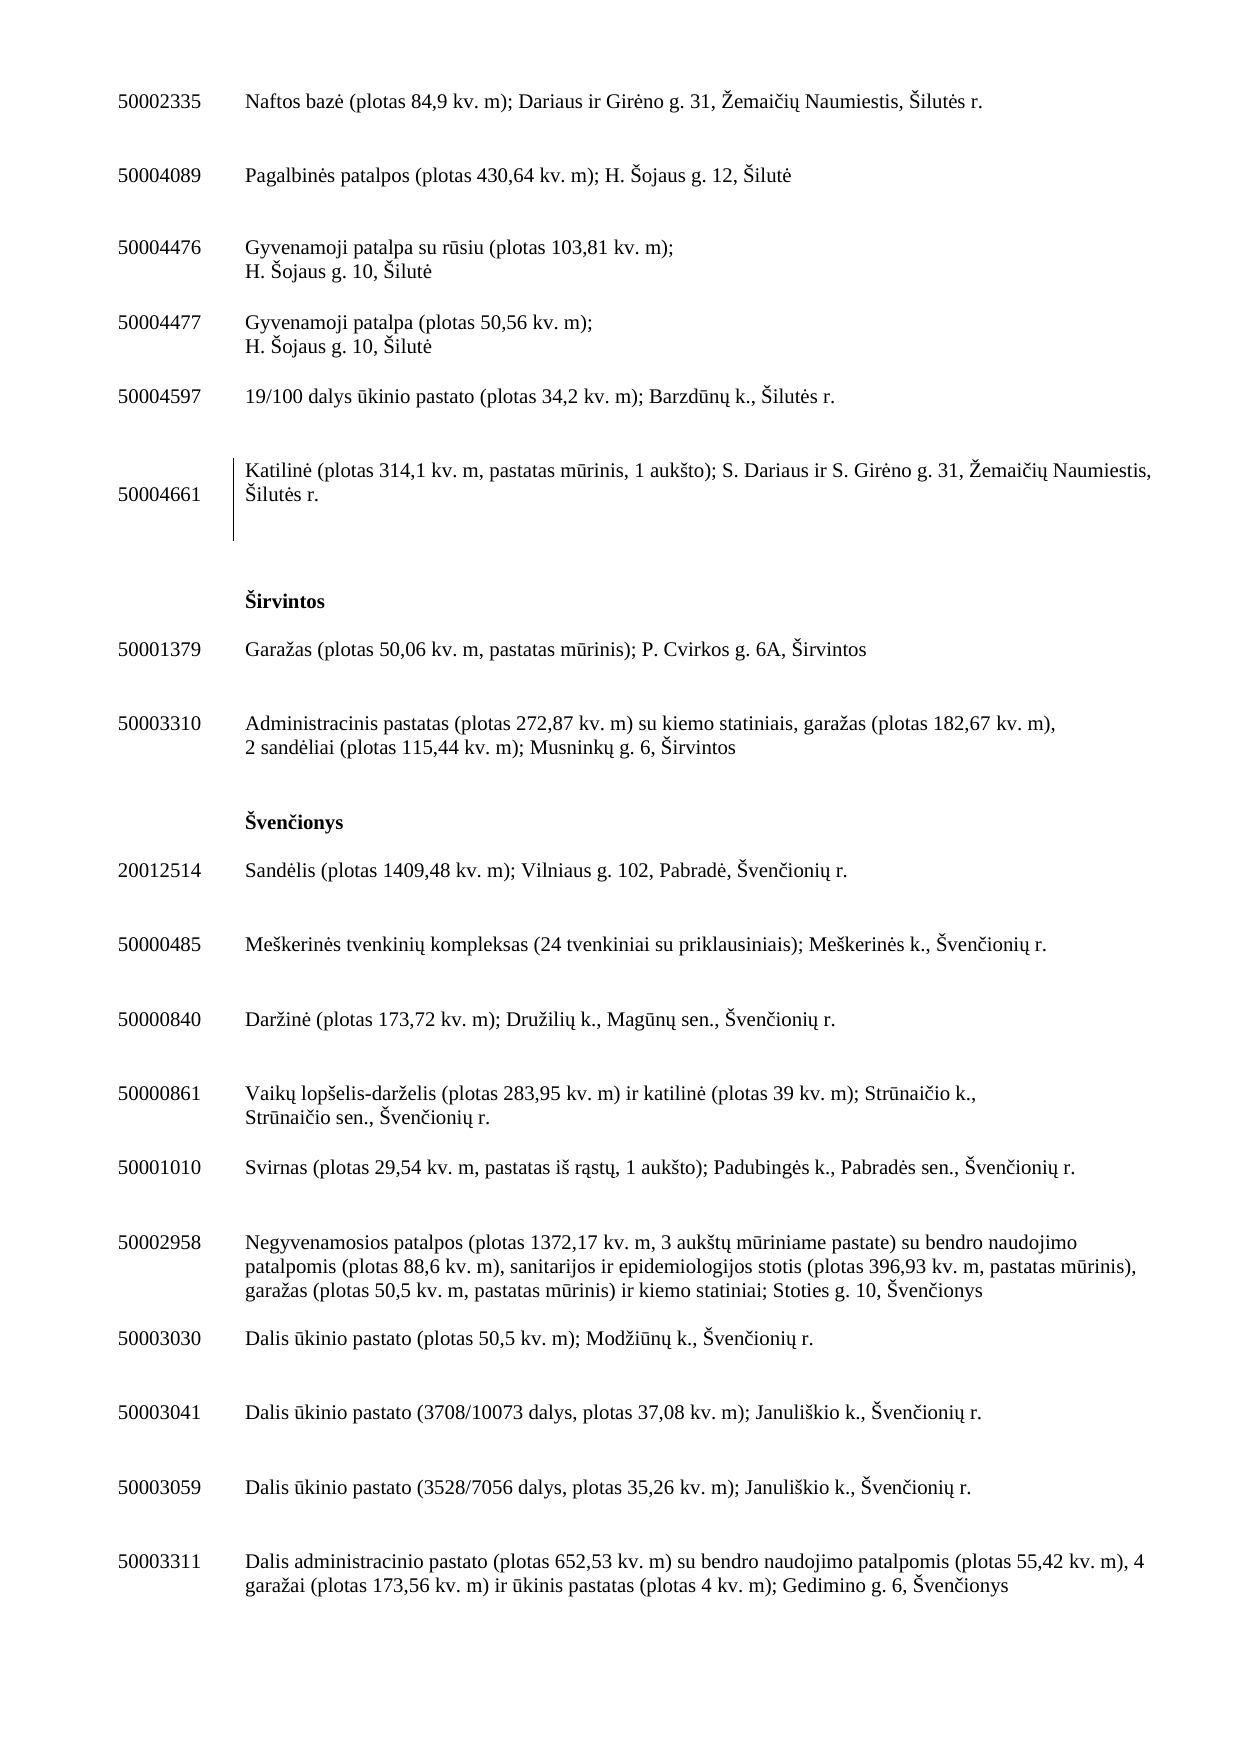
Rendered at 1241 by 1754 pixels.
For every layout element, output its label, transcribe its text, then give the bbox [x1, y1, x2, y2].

table_cell [1179, 1155, 1184, 1206]
table_cell [1193, 858, 1198, 908]
table_cell [1175, 163, 1179, 235]
table_cell [1193, 637, 1198, 687]
table_cell Svirnas (plotas 29,54 kv. m, pastatas iš rąstų, 1 aukšto); Padubingės k., Pabradės sen., Švenčionių r. [234, 1155, 1174, 1206]
table_cell [1175, 310, 1179, 360]
table_cell [101, 983, 1198, 1006]
table_cell [1184, 932, 1189, 982]
table_cell [1189, 1230, 1193, 1302]
table_cell [101, 786, 1198, 809]
table_cell [1184, 1230, 1189, 1302]
table_cell Dalis ūkinio pastato (3528/7056 dalys, plotas 35,26 kv. m); Januliškio k., Švenčionių r. [234, 1475, 1174, 1525]
table_cell 50002958 [101, 1230, 234, 1302]
table_cell [1189, 458, 1193, 541]
table_cell [1175, 1230, 1179, 1302]
table_cell 50000840 [101, 1006, 234, 1057]
table_cell [1179, 235, 1184, 286]
table_cell [101, 565, 1198, 589]
table_cell [101, 1451, 1198, 1474]
table_cell [1189, 1006, 1193, 1057]
table_cell 50003030 [101, 1326, 234, 1376]
table_cell 50001010 [101, 1155, 234, 1206]
table_cell [1184, 858, 1189, 908]
table_cell [1193, 1155, 1198, 1206]
table_cell [1179, 1400, 1184, 1451]
table_cell [1175, 932, 1179, 982]
table_cell [1184, 235, 1189, 286]
table_cell 50004661 [101, 458, 233, 541]
table_cell [1193, 1475, 1198, 1525]
table_cell [1189, 711, 1193, 761]
table_cell [1193, 89, 1198, 139]
table_cell 50004476 [101, 235, 234, 286]
table_cell Gyvenamoji patalpa (plotas 50,56 kv. m); H. Šojaus g. 10, Šilutė [234, 310, 1129, 360]
table_cell Daržinė (plotas 173,72 kv. m); Družilių k., Magūnų sen., Švenčionių r. [234, 1006, 1174, 1057]
table_cell [1179, 163, 1184, 235]
table_cell [1193, 163, 1198, 235]
table_cell [101, 687, 1198, 711]
table_cell 20012514 [101, 858, 234, 908]
table_cell [1189, 89, 1193, 139]
table_cell Širvintos [234, 589, 1198, 613]
table_cell [1193, 384, 1198, 434]
table_cell [1184, 310, 1189, 360]
table_cell [1193, 1326, 1198, 1376]
table_cell [101, 360, 1198, 384]
table_cell 50004477 [101, 310, 234, 360]
table_cell [1184, 384, 1189, 434]
table_cell Dalis ūkinio pastato (plotas 50,5 kv. m); Modžiūnų k., Švenčionių r. [234, 1326, 1174, 1376]
table_cell Naftos bazė (plotas 84,9 kv. m); Dariaus ir Girėno g. 31, Žemaičių Naumiestis, Šilutės r. [234, 89, 1174, 139]
table_cell [1189, 1155, 1193, 1206]
table_cell 50004597 [101, 384, 234, 434]
table_cell [1175, 858, 1179, 908]
table_cell [1179, 1326, 1184, 1376]
table_cell [1184, 163, 1189, 235]
table_cell [1184, 711, 1189, 761]
table_cell [1189, 1400, 1193, 1451]
table_cell [101, 761, 1198, 786]
table_cell [1189, 858, 1193, 908]
table_cell Pagalbinės patalpos (plotas 430,64 kv. m); H. Šojaus g. 12, Šilutė [234, 163, 1174, 235]
table_cell [1175, 384, 1179, 434]
table_cell [1175, 1081, 1179, 1131]
table_cell [1179, 637, 1184, 687]
table_cell [1175, 637, 1179, 687]
table_cell [1193, 1006, 1198, 1057]
table_cell [1189, 235, 1193, 286]
table_cell [1179, 1006, 1184, 1057]
table_cell 50004089 [101, 163, 234, 235]
table_cell [1184, 1081, 1189, 1131]
table_cell Meškerinės tvenkinių kompleksas (24 tvenkiniai su priklausiniais); Meškerinės k., Švenčionių r. [234, 932, 1174, 982]
table_cell [101, 1131, 1198, 1155]
table_cell Katilinė (plotas 314,1 kv. m, pastatas mūrinis, 1 aukšto); S. Dariaus ir S. Girėno g. 31, Žemaičių Naumiestis, Šilutės r. [234, 458, 1189, 541]
table_cell 50000485 [101, 932, 234, 982]
table_cell [101, 908, 1198, 932]
table_cell [1179, 1230, 1184, 1302]
table_cell [1129, 235, 1174, 286]
table_cell [1184, 1400, 1189, 1451]
table_cell [1189, 1549, 1193, 1599]
table_cell [1179, 1081, 1184, 1131]
table_cell [1193, 1400, 1198, 1451]
table_cell [101, 1057, 1198, 1081]
table_cell [101, 613, 1198, 637]
table_cell [101, 434, 1198, 458]
table_cell [1129, 384, 1174, 434]
table_cell [1179, 1549, 1184, 1599]
table_cell Negyvenamosios patalpos (plotas 1372,17 kv. m, 3 aukštų mūriniame pastate) su bendro naudojimo patalpomis (plotas 88,6 kv. m), sanitarijos ir epidemiologijos stotis (plotas 396,93 kv. m, pastatas mūrinis), garažas (plotas 50,5 kv. m, pastatas mūrinis) ir kiemo statiniai; Stoties g. 10, Švenčionys [234, 1230, 1174, 1302]
table_cell Garažas (plotas 50,06 kv. m, pastatas mūrinis); P. Cvirkos g. 6A, Širvintos [234, 637, 1174, 687]
table_cell [1193, 711, 1198, 761]
table_cell 50003041 [101, 1400, 234, 1451]
table_cell Dalis ūkinio pastato (3708/10073 dalys, plotas 37,08 kv. m); Januliškio k., Švenčionių r. [234, 1400, 1174, 1451]
table_cell [1189, 1475, 1193, 1525]
table_cell [1193, 1230, 1198, 1302]
table_cell [1184, 89, 1189, 139]
table_cell 50000861 [101, 1081, 234, 1131]
table_cell [101, 834, 1198, 858]
table_cell [1179, 711, 1184, 761]
table_cell 50002335 [101, 89, 234, 139]
table_cell [101, 589, 234, 613]
table_cell 50003310 [101, 711, 234, 761]
table_cell [1179, 384, 1184, 434]
table_cell [1175, 711, 1179, 761]
table_cell [1189, 637, 1193, 687]
table_cell [1193, 1081, 1198, 1131]
table_cell [1175, 1400, 1179, 1451]
table_cell 50003311 [101, 1549, 234, 1599]
table_cell Dalis administracinio pastato (plotas 652,53 kv. m) su bendro naudojimo patalpomis (plotas 55,42 kv. m), 4 garažai (plotas 173,56 kv. m) ir ūkinis pastatas (plotas 4 kv. m); Gedimino g. 6, Švenčionys [234, 1549, 1174, 1599]
table_cell [101, 1206, 1198, 1229]
table_cell Švenčionys [234, 810, 1198, 834]
table_cell 19/100 dalys ūkinio pastato (plotas 34,2 kv. m); Barzdūnų k., Šilutės r. [234, 384, 1129, 434]
table_cell Administracinis pastatas (plotas 272,87 kv. m) su kiemo statiniais, garažas (plotas 182,67 kv. m), 2 sandėliai (plotas 115,44 kv. m); Musninkų g. 6, Širvintos [234, 711, 1174, 761]
table_cell Vaikų lopšelis-darželis (plotas 283,95 kv. m) ir katilinė (plotas 39 kv. m); Strūnaičio k., Strūnaičio sen., Švenčionių r. [234, 1081, 1174, 1131]
table_cell [1175, 1326, 1179, 1376]
table_cell [1179, 310, 1184, 360]
table_cell [1175, 1155, 1179, 1206]
table_cell [1129, 310, 1174, 360]
table_cell [101, 1302, 1198, 1326]
table_cell [1175, 235, 1179, 286]
table_cell [1193, 458, 1198, 541]
table_cell [101, 1376, 1198, 1400]
table_cell [1184, 1326, 1189, 1376]
table_cell [1184, 1475, 1189, 1525]
table_cell [1189, 310, 1193, 360]
table_cell [1179, 1475, 1184, 1525]
table_cell [1189, 384, 1193, 434]
table_cell [101, 139, 1198, 163]
table_cell Gyvenamoji patalpa su rūsiu (plotas 103,81 kv. m); H. Šojaus g. 10, Šilutė [234, 235, 1129, 286]
table_cell [1189, 1326, 1193, 1376]
table_cell [1184, 637, 1189, 687]
table_cell [1193, 235, 1198, 286]
table_cell [1175, 89, 1179, 139]
table_cell [1175, 1006, 1179, 1057]
table_cell 50001379 [101, 637, 234, 687]
table_cell [1193, 932, 1198, 982]
table_cell [101, 541, 1198, 564]
table_cell [1189, 163, 1193, 235]
table_cell [1184, 1549, 1189, 1599]
table_cell [101, 286, 1198, 309]
table_cell [1193, 310, 1198, 360]
table_cell [1179, 932, 1184, 982]
table_cell [1179, 89, 1184, 139]
table_cell [1184, 1155, 1189, 1206]
table_cell [1175, 1549, 1179, 1599]
table_cell [101, 1525, 1198, 1549]
table_cell [1189, 1081, 1193, 1131]
table_cell Sandėlis (plotas 1409,48 kv. m); Vilniaus g. 102, Pabradė, Švenčionių r. [234, 858, 1174, 908]
table_cell [101, 1599, 1198, 1623]
table_cell [1193, 1549, 1198, 1599]
table_cell [1175, 1475, 1179, 1525]
table_cell [1179, 858, 1184, 908]
table_cell [101, 810, 234, 834]
table_cell 50003059 [101, 1475, 234, 1525]
table_cell [1184, 1006, 1189, 1057]
table_cell [1189, 932, 1193, 982]
